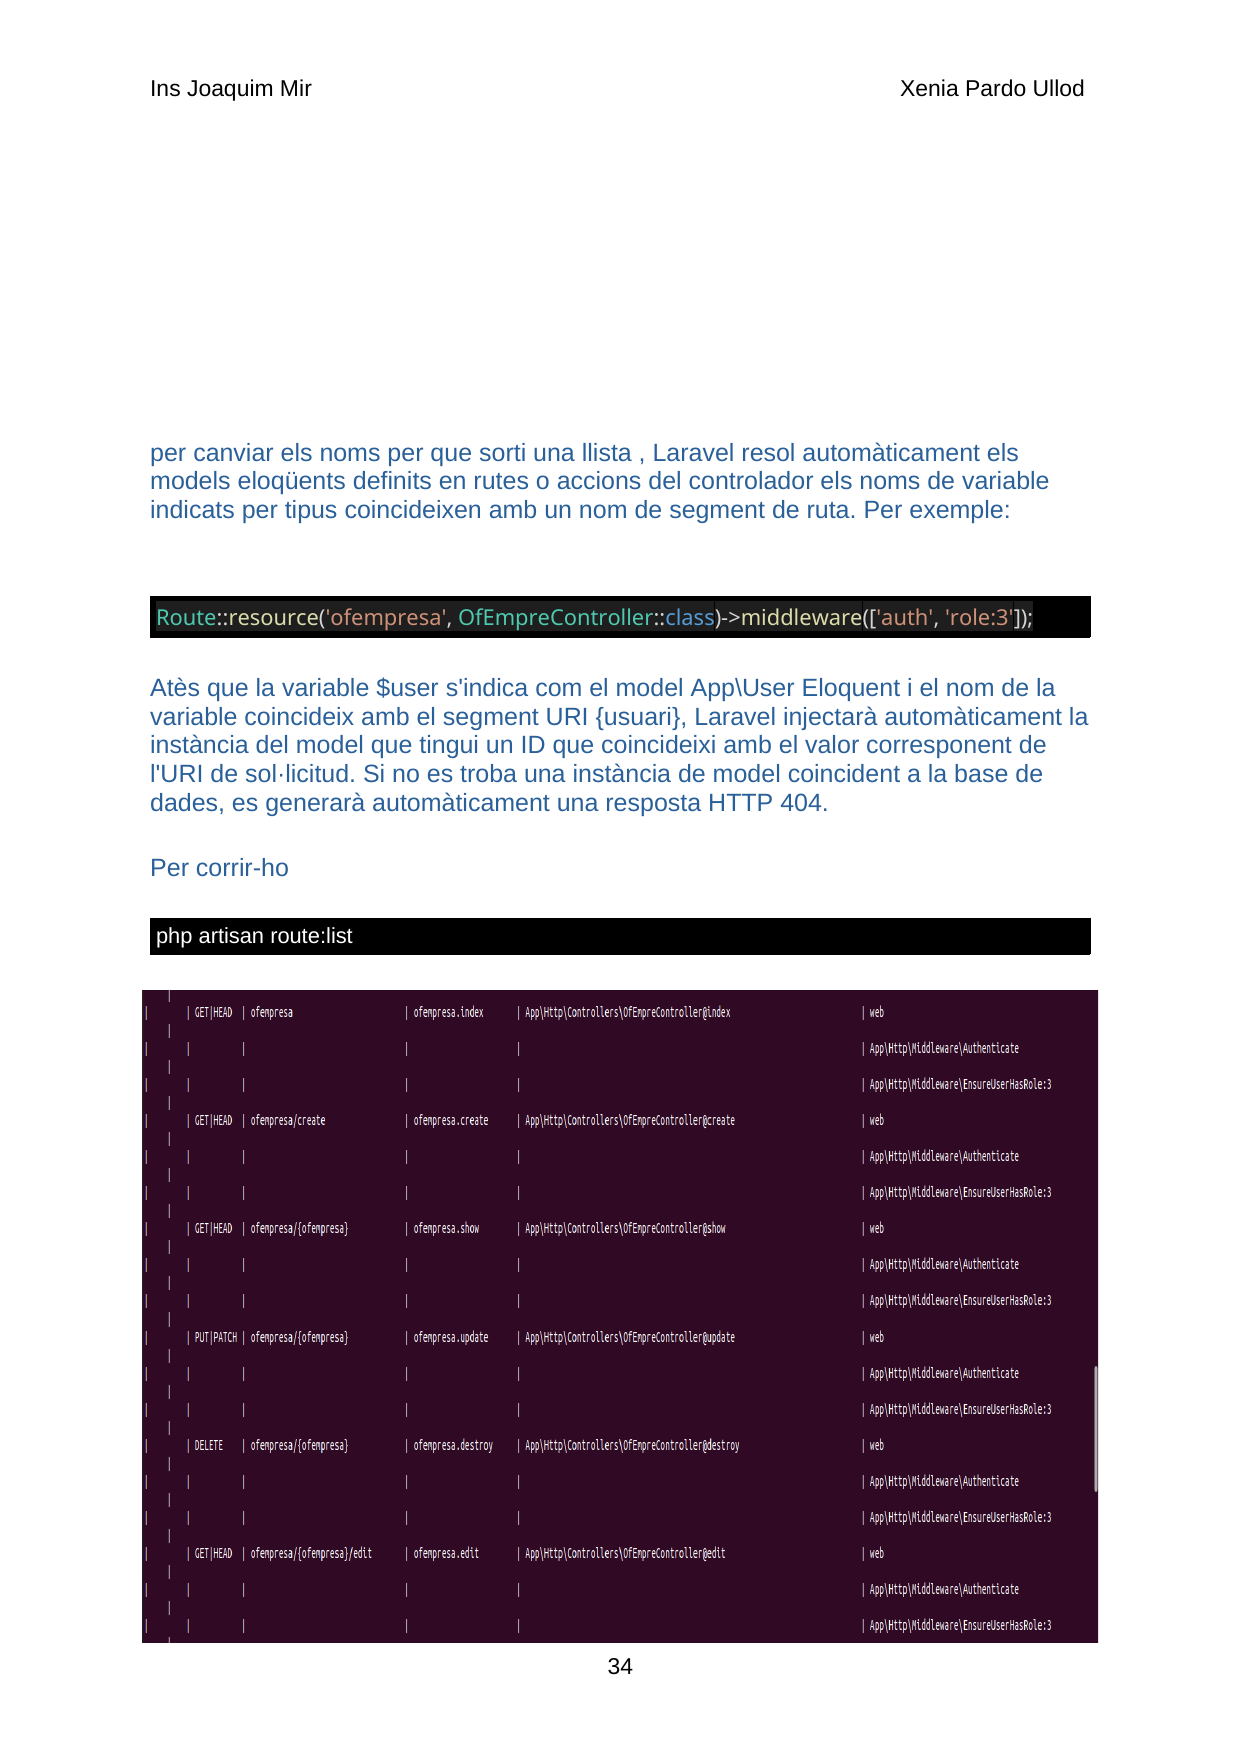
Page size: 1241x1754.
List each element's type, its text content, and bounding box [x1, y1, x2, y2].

table_header php artisan route:list [151, 919, 1090, 954]
picture [142, 990, 1099, 1643]
table_header Route::resource('ofempresa', OfEmpreController::class)->middleware(['auth', 'role:3']); [151, 597, 1090, 637]
text per canviar els noms per que sorti una llista , Laravel resol automàticament els models eloqüents definits en rutes o accions del controlador els noms de variable indicats per tipus coincideixen amb un nom de segment de ruta. Per exemple: [150, 437, 1090, 524]
text Atès que la variable $user s'indica com el model App\User Eloquent i el nom de la variable coincideix amb el segment URI {usuari}, Laravel injectarà automàticament la instància del model que tingui un ID que coincideixi amb el valor corresponent de l'URI de sol·licitud. Si no es troba una instància de model coincident a la base de dades, es generarà automàticament una resposta HTTP 404. [150, 673, 1090, 817]
text Per corrir-ho [150, 853, 1090, 881]
